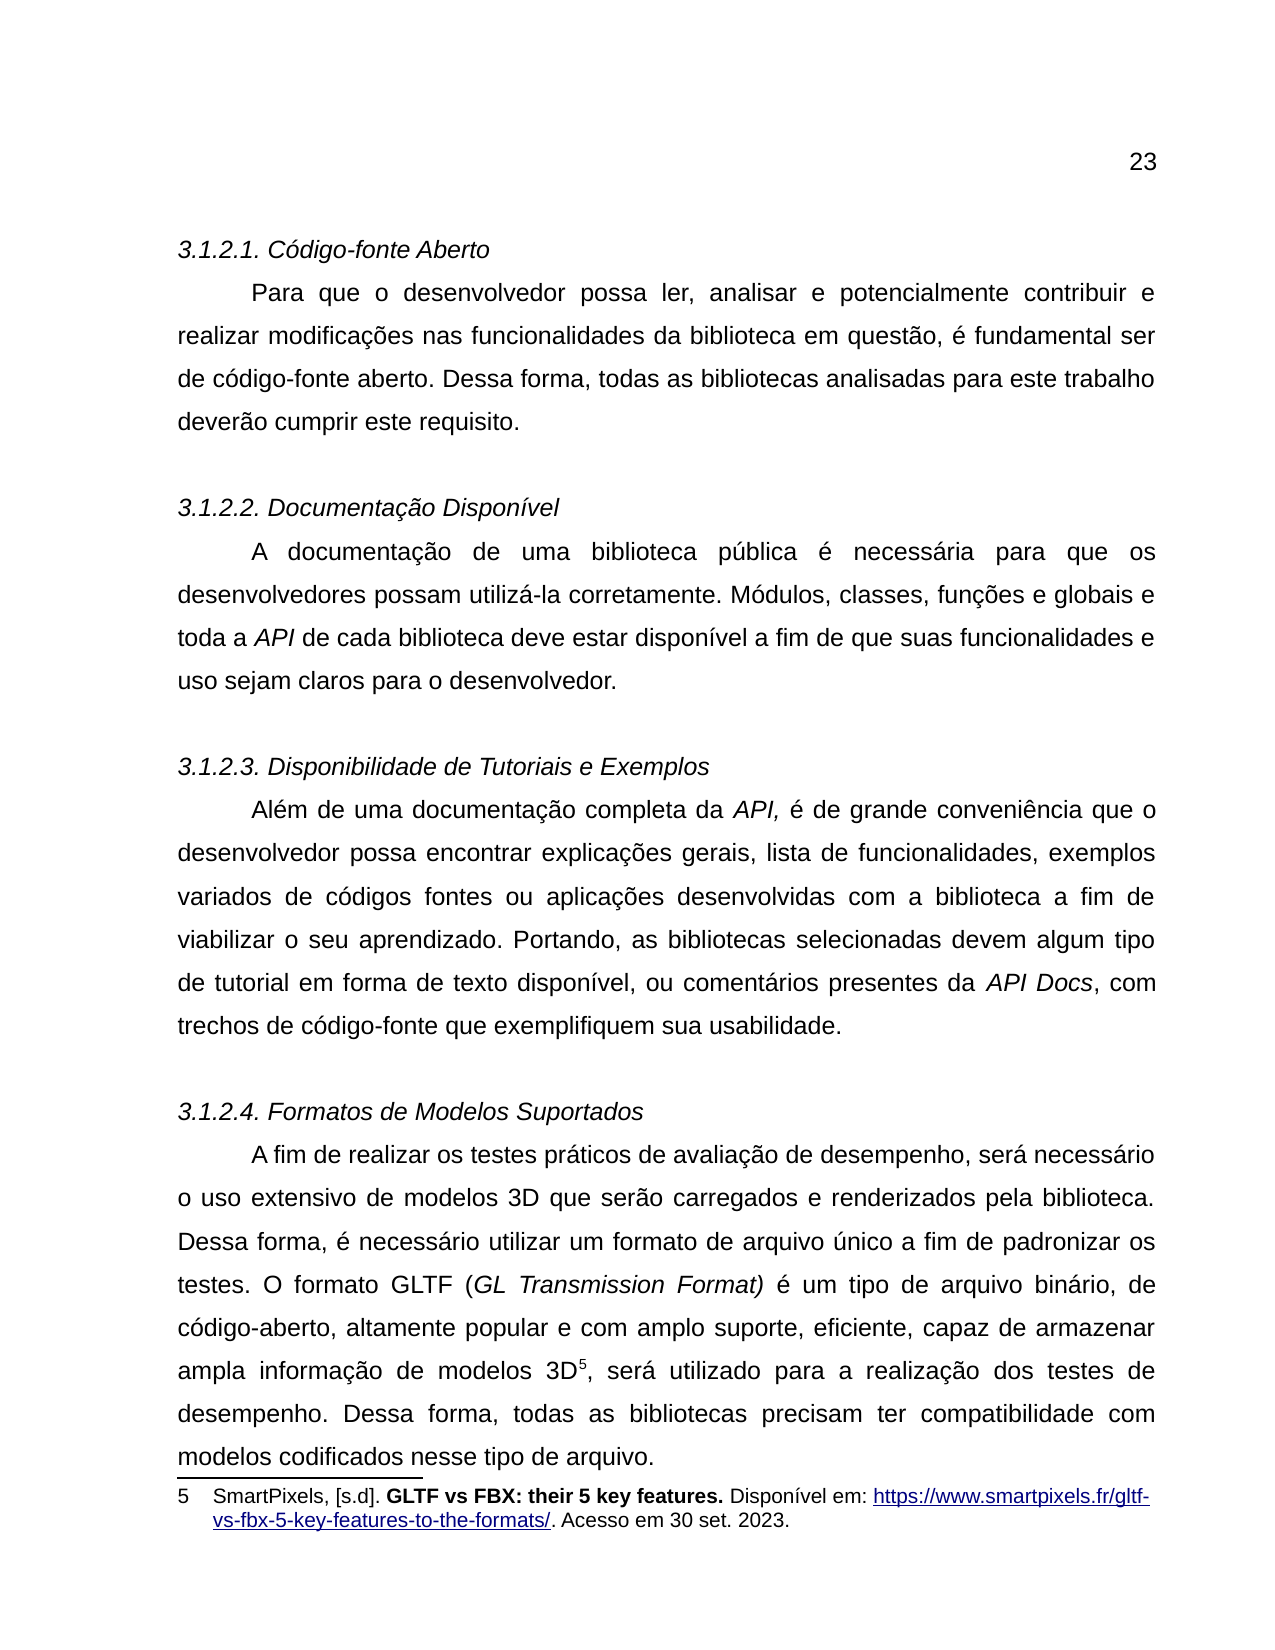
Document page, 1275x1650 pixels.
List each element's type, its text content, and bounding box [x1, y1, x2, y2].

text Para que o desenvolvedor possa ler, analisar e potencialmente contribuir e realizar modificações nas funcionalidades da biblioteca em questão, é fundamental ser de código-fonte aberto. Dessa forma, todas as bibliotecas analisadas para este trabalho deverão cumprir este requisito. [177, 278, 1157, 436]
text Além de uma documentação completa da API, é de grande conveniência que o desenvolvedor possa encontrar explicações gerais, lista de funcionalidades, exemplos variados de códigos fontes ou aplicações desenvolvidas com a biblioteca a fim de viabilizar o seu aprendizado. Portando, as bibliotecas selecionadas devem algum tipo de tutorial em forma de texto disponível, ou comentários presentes da API Docs, com trechos de código-fonte que exemplifiquem sua usabilidade. [177, 795, 1157, 1040]
subtitle 3.1.2.3. Disponibilidade de Tutoriais e Exemplos [177, 752, 1157, 781]
text A fim de realizar os testes práticos de avaliação de desempenho, será necessário o uso extensivo de modelos 3D que serão carregados e renderizados pela biblioteca. Dessa forma, é necessário utilizar um formato de arquivo único a fim de padronizar os testes. O formato GLTF (GL Transmission Format) é um tipo de arquivo binário, de código-aberto, altamente popular e com amplo suporte, eficiente, capaz de armazenar ampla informação de modelos 3D, será utilizado para a realização dos testes de desempenho. Dessa forma, todas as bibliotecas precisam ter compatibilidade com modelos codificados nesse tipo de arquivo. [177, 1140, 1157, 1471]
text SmartPixels, [s.d]. GLTF vs FBX: their 5 key features. Disponível em: https://www.smartpixels.fr/gltf-vs-fbx-5-key-features-to-the-formats/. Acesso em 30 set. 2023. [177, 1484, 1157, 1532]
subtitle 3.1.2.4. Formatos de Modelos Suportados [177, 1097, 1157, 1126]
text A documentação de uma biblioteca pública é necessária para que os desenvolvedores possam utilizá-la corretamente. Módulos, classes, funções e globais e toda a API de cada biblioteca deve estar disponível a fim de que suas funcionalidades e uso sejam claros para o desenvolvedor. [177, 537, 1157, 695]
subtitle 3.1.2.1. Código-fonte Aberto [177, 235, 1157, 263]
subtitle 3.1.2.2. Documentação Disponível [177, 493, 1157, 522]
